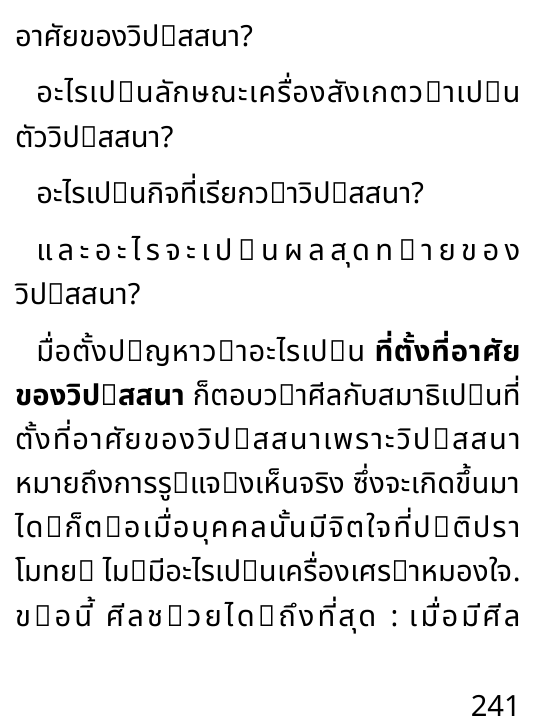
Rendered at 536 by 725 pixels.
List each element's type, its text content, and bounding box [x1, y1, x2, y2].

text อาศัยของวิปสสนา? [15, 15, 521, 59]
text และอะไรจะเปนผลสุดทายของวิปสสนา? [15, 229, 521, 318]
text อะไรเปนกิจที่เรียกวาวิปสสนา? [15, 173, 521, 217]
text มื่อตั้งปญหาวาอะไรเปน ที่ตั้งที่อาศัยของวิปสสนา ก็ตอบวาศีลกับสมาธิเปนที่ตั้งที่อาศัยของวิปสสนาเพราะวิปสสนา หมายถึงการรูแจงเห็นจริง ซึ่งจะเกิดขึ้นมาไดก็ตอเมื่อบุคคลนั้นมีจิตใจที่ปติปราโมทย ไมมีอะไรเปนเครื่องเศราหมองใจ. ขอนี้ ศีลชวยไดถึงที่สุด : เมื่อมีศีล [15, 330, 521, 639]
text อะไรเปนลักษณะเครื่องสังเกตวาเปนตัววิปสสนา? [15, 72, 521, 160]
